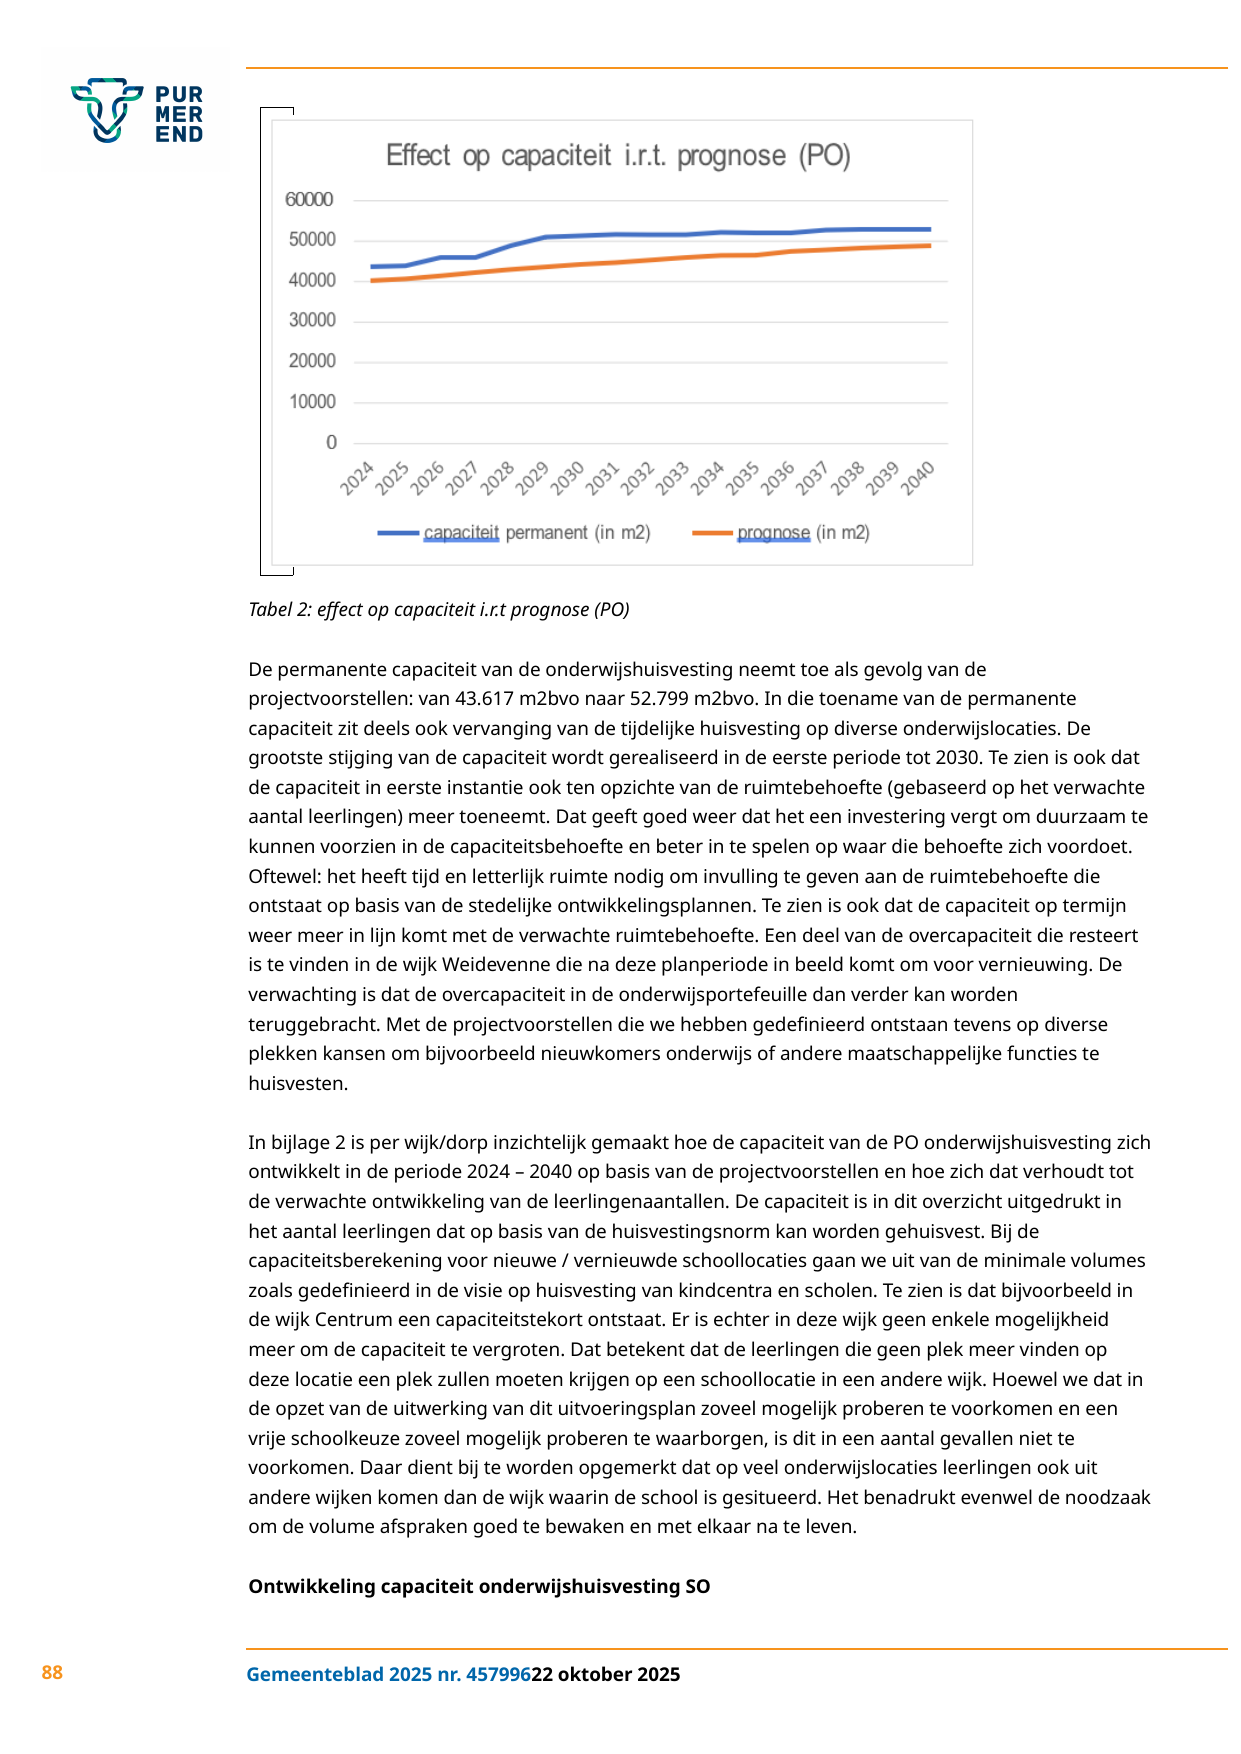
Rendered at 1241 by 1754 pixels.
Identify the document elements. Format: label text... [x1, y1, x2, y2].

text Tabel 2: effect op capaciteit i.r.t prognose (PO) [248, 597, 1152, 622]
text De permanente capaciteit van de onderwijshuisvesting neemt toe als gevolg van de projectvoorstellen: van 43.617 m2bvo naar 52.799 m2bvo. In die toename van de permanente capaciteit zit deels ook vervanging van de tijdelijke huisvesting op diverse onderwijslocaties. De grootste stijging van de capaciteit wordt gerealiseerd in de eerste periode tot 2030. Te zien is ook dat de capaciteit in eerste instantie ook ten opzichte van de ruimtebehoefte (gebaseerd op het verwachte aantal leerlingen) meer toeneemt. Dat geeft goed weer dat het een investering vergt om duurzaam te kunnen voorzien in de capaciteitsbehoefte en beter in te spelen op waar die behoefte zich voordoet. Oftewel: het heeft tijd en letterlijk ruimte nodig om invulling te geven aan de ruimtebehoefte die ontstaat op basis van de stedelijke ontwikkelingsplannen. Te zien is ook dat de capaciteit op termijn weer meer in lijn komt met de verwachte ruimtebehoefte. Een deel van de overcapaciteit die resteert is te vinden in de wijk Weidevenne die na deze planperiode in beeld komt om voor vernieuwing. De verwachting is dat de overcapaciteit in de onderwijsportefeuille dan verder kan worden teruggebracht. Met de projectvoorstellen die we hebben gedefinieerd ontstaan tevens op diverse plekken kansen om bijvoorbeeld nieuwkomers onderwijs of andere maatschappelijke functies te huisvesten. [248, 656, 1152, 1096]
text Ontwikkeling capaciteit onderwijshuisvesting SO [248, 1573, 1152, 1598]
picture [41, 47, 231, 172]
text In bijlage 2 is per wijk/dorp inzichtelijk gemaakt hoe de capaciteit van de PO onderwijshuisvesting zich ontwikkelt in de periode 2024 – 2040 op basis van de projectvoorstellen en hoe zich dat verhoudt tot de verwachte ontwikkeling van de leerlingenaantallen. De capaciteit is in dit overzicht uitgedrukt in het aantal leerlingen dat op basis van de huisvestingsnorm kan worden gehuisvest. Bij de capaciteitsberekening voor nieuwe / vernieuwde schoollocaties gaan we uit van de minimale volumes zoals gedefinieerd in de visie op huisvesting van kindcentra en scholen. Te zien is dat bijvoorbeeld in de wijk Centrum een capaciteitstekort ontstaat. Er is echter in deze wijk geen enkele mogelijkheid meer om de capaciteit te vergroten. Dat betekent dat de leerlingen die geen plek meer vinden op deze locatie een plek zullen moeten krijgen op een schoollocatie in een andere wijk. Hoewel we dat in de opzet van de uitwerking van dit uitvoeringsplan zoveel mogelijk proberen te voorkomen en een vrije schoolkeuze zoveel mogelijk proberen te waarborgen, is dit in een aantal gevallen niet te voorkomen. Daar dient bij te worden opgemerkt dat op veel onderwijslocaties leerlingen ook uit andere wijken komen dan de wijk waarin de school is gesitueerd. Het benadrukt evenwel de noodzaak om de volume afspraken goed te bewaken en met elkaar na te leven. [248, 1129, 1152, 1539]
picture [268, 115, 978, 567]
